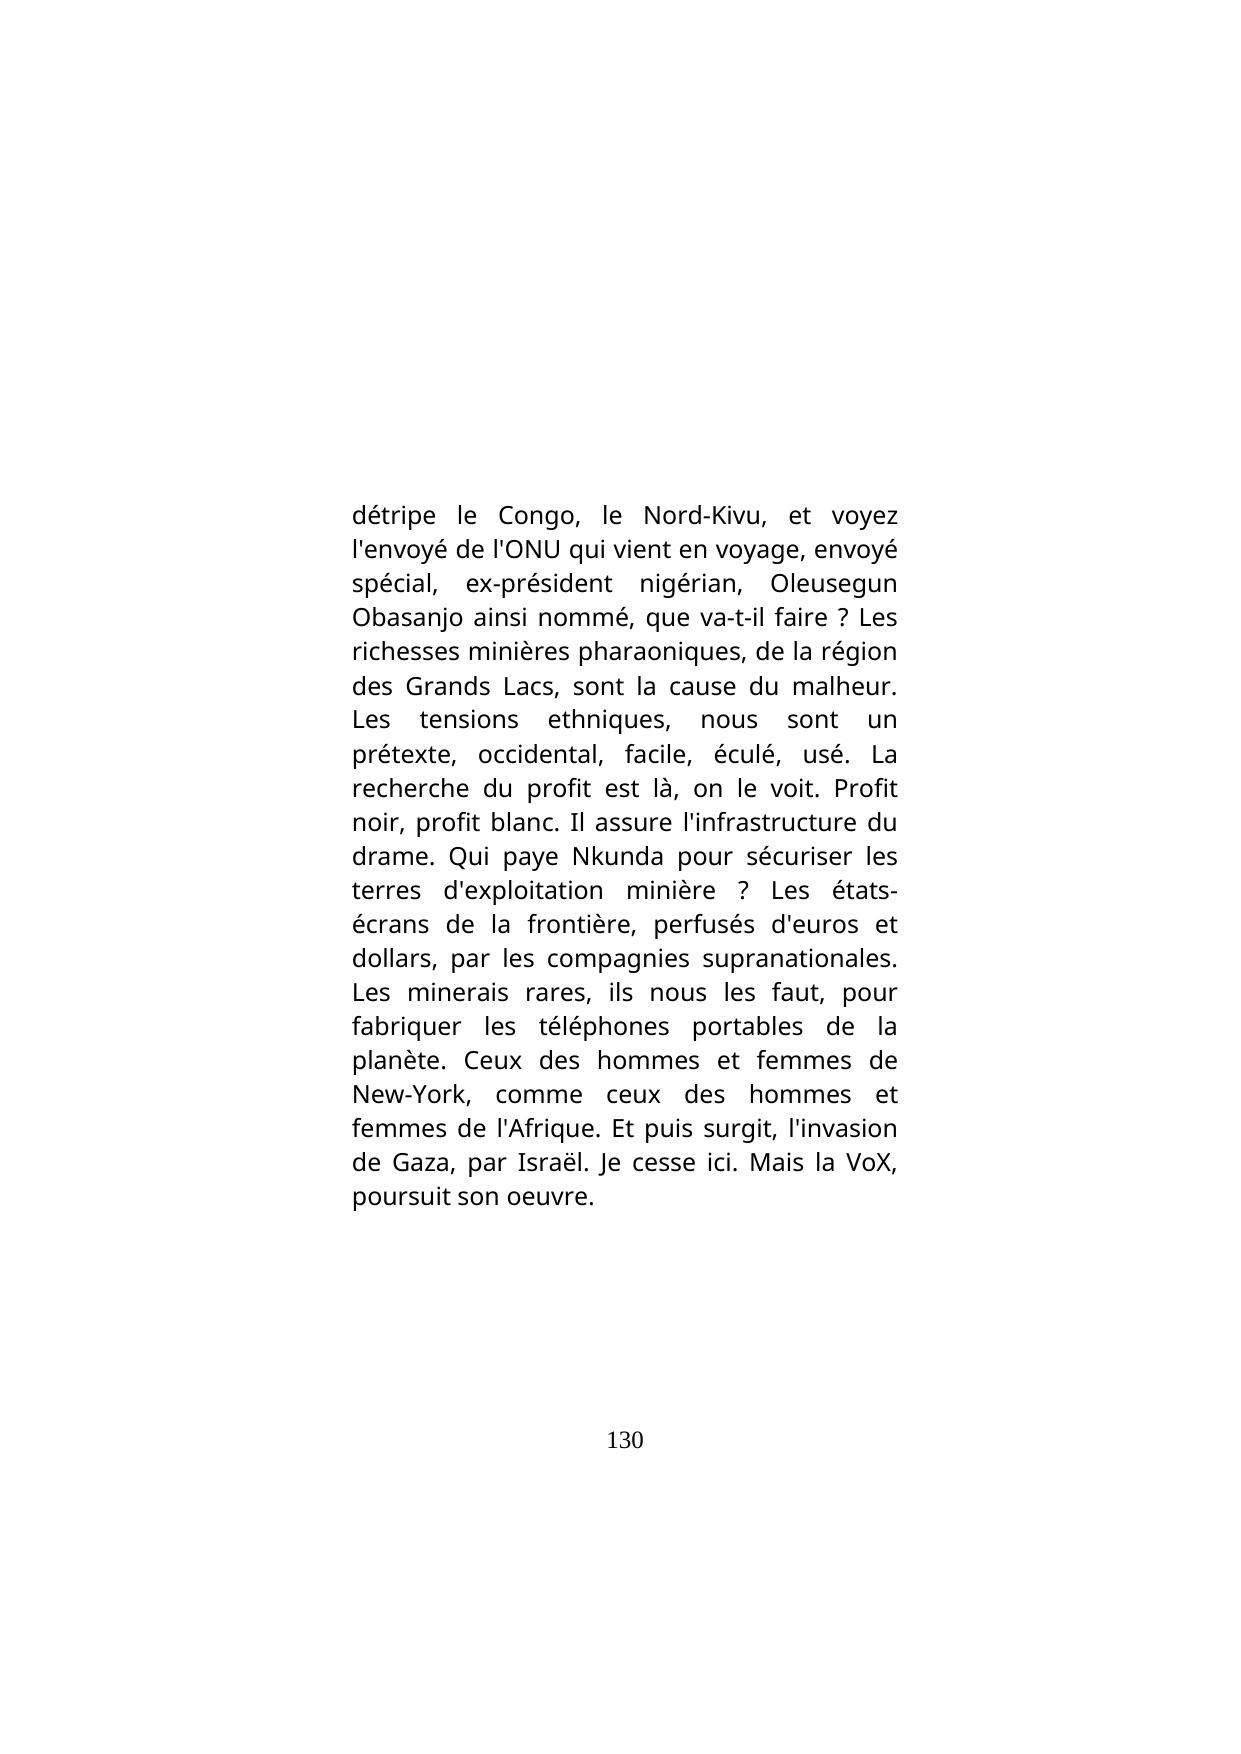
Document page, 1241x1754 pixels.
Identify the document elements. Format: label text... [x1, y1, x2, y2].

text détripe le Congo, le Nord-Kivu, et voyez l'envoyé de l'ONU qui vient en voyage, envoyé spécial, ex-président nigérian, Oleusegun Obasanjo ainsi nommé, que va-t-il faire ? Les richesses minières pharaoniques, de la région des Grands Lacs, sont la cause du malheur. Les tensions ethniques, nous sont un prétexte, occidental, facile, éculé, usé. La recherche du profit est là, on le voit. Profit noir, profit blanc. Il assure l'infrastructure du drame. Qui paye Nkunda pour sécuriser les terres d'exploitation minière ? Les états-écrans de la frontière, perfusés d'euros et dollars, par les compagnies supranationales. Les minerais rares, ils nous les faut, pour fabriquer les téléphones portables de la planète. Ceux des hommes et femmes de New-York, comme ceux des hommes et femmes de l'Afrique. Et puis surgit, l'invasion de Gaza, par Israël. Je cesse ici. Mais la VoX, poursuit son oeuvre. [352, 498, 898, 1213]
